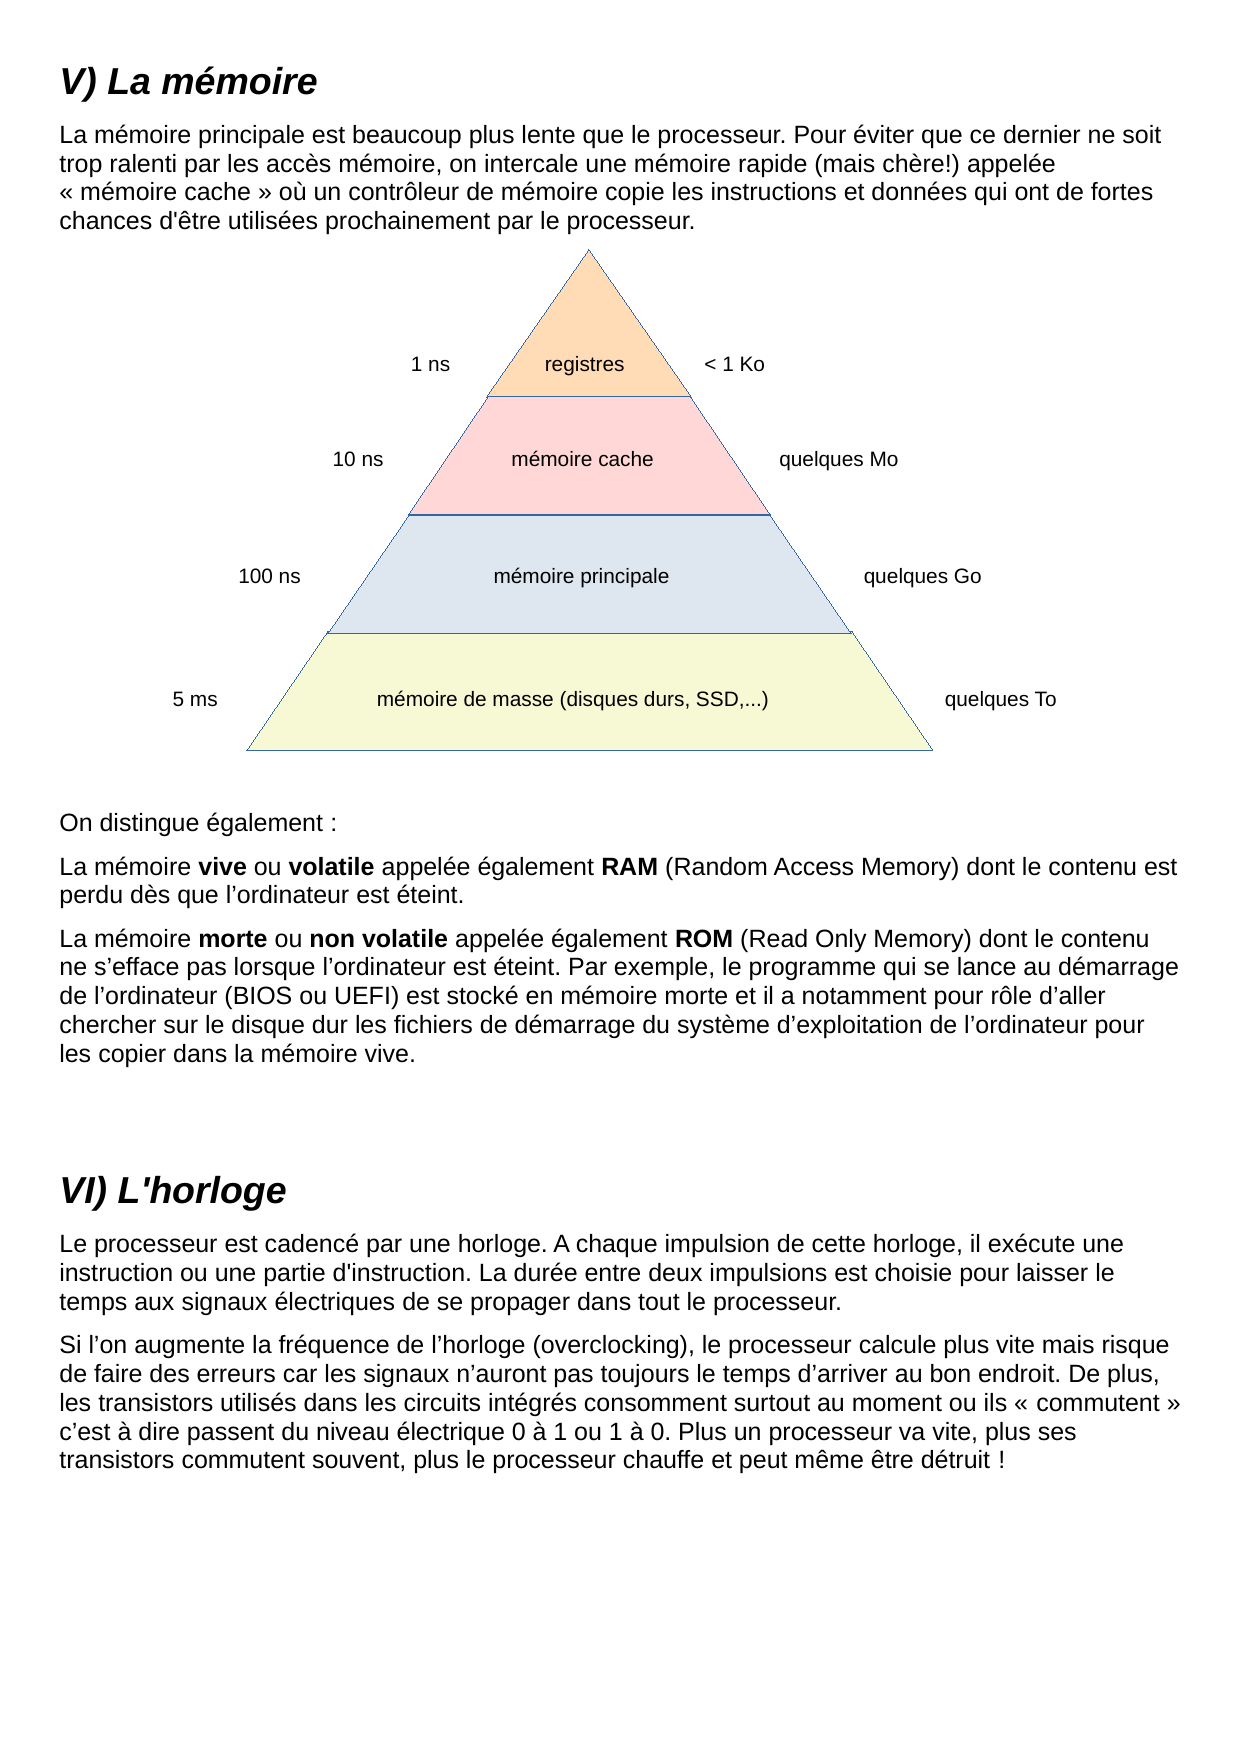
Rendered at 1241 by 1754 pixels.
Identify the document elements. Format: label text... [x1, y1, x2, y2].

list L'horloge [59, 1168, 1181, 1212]
text La mémoire vive ou volatile appelée également RAM (Random Access Memory) dont le contenu est perdu dès que l’ordinateur est éteint. [59, 851, 1181, 909]
list La mémoire [59, 59, 1181, 102]
text On distingue également : [59, 808, 1181, 837]
text La mémoire principale est beaucoup plus lente que le processeur. Pour éviter que ce dernier ne soit trop ralenti par les accès mémoire, on intercale une mémoire rapide (mais chère!) appelée « mémoire cache » où un contrôleur de mémoire copie les instructions et données qui ont de fortes chances d'être utilisées prochainement par le processeur. [59, 120, 1181, 235]
text Le processeur est cadencé par une horloge. A chaque impulsion de cette horloge, il exécute une instruction ou une partie d'instruction. La durée entre deux impulsions est choisie pour laisser le temps aux signaux électriques de se propager dans tout le processeur. [59, 1229, 1181, 1316]
text Si l’on augmente la fréquence de l’horloge (overclocking), le processeur calcule plus vite mais risque de faire des erreurs car les signaux n’auront pas toujours le temps d’arriver au bon endroit. De plus, les transistors utilisés dans les circuits intégrés consomment surtout au moment ou ils « commutent » c’est à dire passent du niveau électrique 0 à 1 ou 1 à 0. Plus un processeur va vite, plus ses transistors commutent souvent, plus le processeur chauffe et peut même être détruit ! [59, 1330, 1181, 1474]
text La mémoire morte ou non volatile appelée également ROM (Read Only Memory) dont le contenu ne s’efface pas lorsque l’ordinateur est éteint. Par exemple, le programme qui se lance au démarrage de l’ordinateur (BIOS ou UEFI) est stocké en mémoire morte et il a notamment pour rôle d’aller chercher sur le disque dur les fichiers de démarrage du système d’exploitation de l’ordinateur pour les copier dans la mémoire vive. [59, 923, 1181, 1067]
